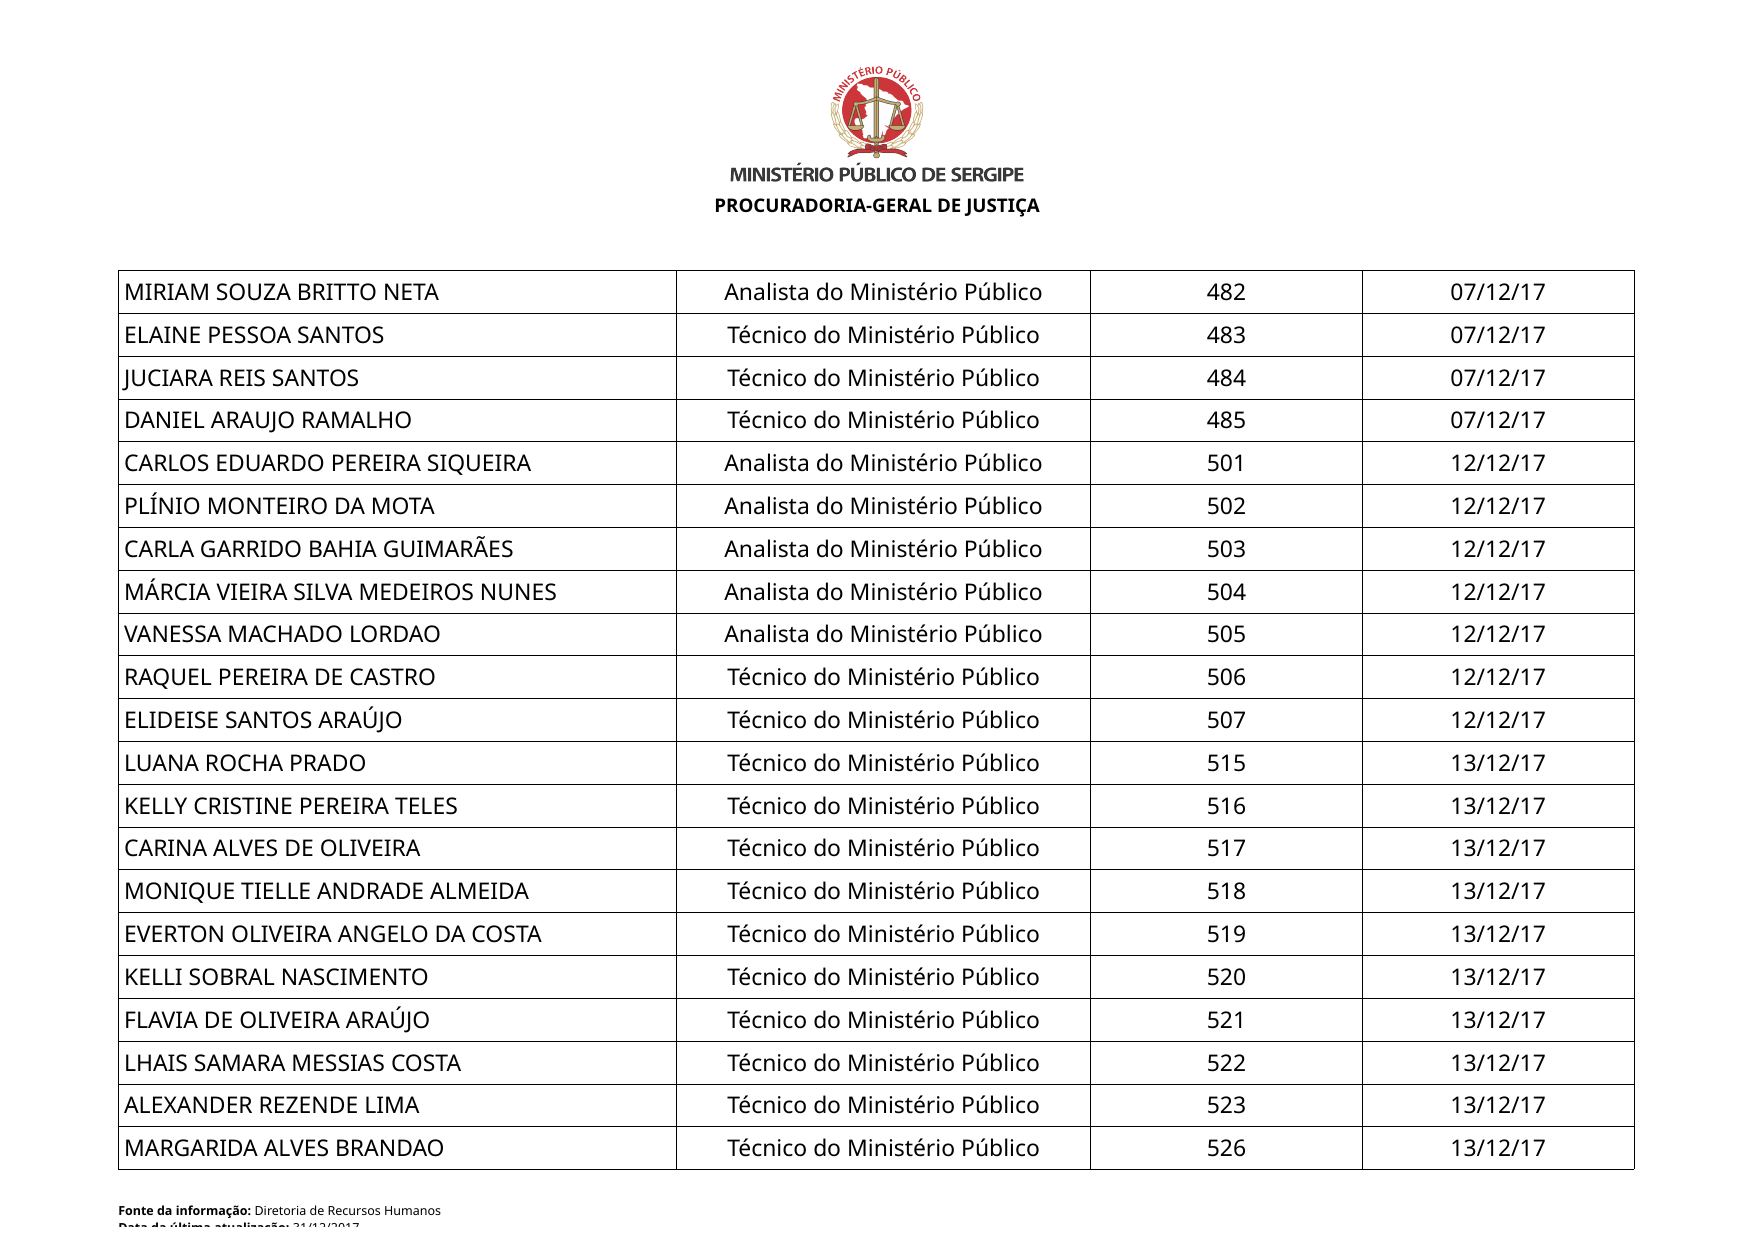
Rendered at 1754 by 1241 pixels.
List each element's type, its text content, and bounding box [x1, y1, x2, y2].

table_cell 13/12/17 [1363, 828, 1634, 869]
table_cell EVERTON OLIVEIRA ANGELO DA COSTA [119, 913, 676, 955]
table_cell 523 [1091, 1085, 1362, 1126]
table_cell Analista do Ministério Público [677, 528, 1090, 570]
table_cell 501 [1091, 442, 1362, 484]
table_cell 07/12/17 [1363, 357, 1634, 398]
picture [730, 66, 1024, 185]
table_cell 485 [1091, 400, 1362, 441]
table_cell 12/12/17 [1363, 442, 1634, 484]
table_cell CARLA GARRIDO BAHIA GUIMARÃES [119, 528, 676, 570]
table_cell 506 [1091, 656, 1362, 698]
table_cell LUANA ROCHA PRADO [119, 742, 676, 784]
table_cell 13/12/17 [1363, 913, 1634, 955]
table_cell 483 [1091, 314, 1362, 356]
table_cell 07/12/17 [1363, 314, 1634, 356]
table_cell 13/12/17 [1363, 1085, 1634, 1126]
table_cell 12/12/17 [1363, 656, 1634, 698]
table_cell Analista do Ministério Público [677, 571, 1090, 612]
table_cell Técnico do Ministério Público [677, 656, 1090, 698]
table_cell Analista do Ministério Público [677, 614, 1090, 655]
table_cell LHAIS SAMARA MESSIAS COSTA [119, 1042, 676, 1083]
table_cell 502 [1091, 485, 1362, 527]
table_cell JUCIARA REIS SANTOS [119, 357, 676, 398]
table_cell Técnico do Ministério Público [677, 956, 1090, 998]
table_cell Analista do Ministério Público [677, 485, 1090, 527]
table_cell 13/12/17 [1363, 1127, 1634, 1169]
table_cell PLÍNIO MONTEIRO DA MOTA [119, 485, 676, 527]
table_cell Técnico do Ministério Público [677, 913, 1090, 955]
table_cell KELLI SOBRAL NASCIMENTO [119, 956, 676, 998]
table_cell 12/12/17 [1363, 571, 1634, 612]
table_cell 12/12/17 [1363, 528, 1634, 570]
table_cell 521 [1091, 999, 1362, 1041]
table_cell 517 [1091, 828, 1362, 869]
table_cell 12/12/17 [1363, 485, 1634, 527]
table_cell KELLY CRISTINE PEREIRA TELES [119, 785, 676, 827]
table_cell CARINA ALVES DE OLIVEIRA [119, 828, 676, 869]
table_cell Técnico do Ministério Público [677, 1085, 1090, 1126]
table_cell 13/12/17 [1363, 785, 1634, 827]
table_cell 519 [1091, 913, 1362, 955]
table_cell 13/12/17 [1363, 1042, 1634, 1083]
table_cell 522 [1091, 1042, 1362, 1083]
table_cell 13/12/17 [1363, 999, 1634, 1041]
table_cell 07/12/17 [1363, 271, 1634, 313]
table_cell RAQUEL PEREIRA DE CASTRO [119, 656, 676, 698]
table_cell Técnico do Ministério Público [677, 742, 1090, 784]
table_cell 12/12/17 [1363, 699, 1634, 741]
table_cell Analista do Ministério Público [677, 442, 1090, 484]
table_cell Técnico do Ministério Público [677, 1127, 1090, 1169]
table_cell ELAINE PESSOA SANTOS [119, 314, 676, 356]
table_cell 13/12/17 [1363, 870, 1634, 912]
table_cell Analista do Ministério Público [677, 271, 1090, 313]
table_cell 503 [1091, 528, 1362, 570]
table_cell 515 [1091, 742, 1362, 784]
table_cell 518 [1091, 870, 1362, 912]
table_cell CARLOS EDUARDO PEREIRA SIQUEIRA [119, 442, 676, 484]
table_cell 13/12/17 [1363, 742, 1634, 784]
table_cell 484 [1091, 357, 1362, 398]
table_cell 505 [1091, 614, 1362, 655]
table_cell MONIQUE TIELLE ANDRADE ALMEIDA [119, 870, 676, 912]
table_cell MIRIAM SOUZA BRITTO NETA [119, 271, 676, 313]
table_cell MARGARIDA ALVES BRANDAO [119, 1127, 676, 1169]
table_cell VANESSA MACHADO LORDAO [119, 614, 676, 655]
table_cell 507 [1091, 699, 1362, 741]
table_cell 504 [1091, 571, 1362, 612]
table_cell 516 [1091, 785, 1362, 827]
table_cell 526 [1091, 1127, 1362, 1169]
table_cell DANIEL ARAUJO RAMALHO [119, 400, 676, 441]
table_cell 07/12/17 [1363, 400, 1634, 441]
table_cell Técnico do Ministério Público [677, 785, 1090, 827]
table_cell Técnico do Ministério Público [677, 870, 1090, 912]
table_cell Técnico do Ministério Público [677, 357, 1090, 398]
table_cell 520 [1091, 956, 1362, 998]
table_cell 12/12/17 [1363, 614, 1634, 655]
table_cell Técnico do Ministério Público [677, 314, 1090, 356]
table_cell FLAVIA DE OLIVEIRA ARAÚJO [119, 999, 676, 1041]
table_cell 482 [1091, 271, 1362, 313]
table_cell Técnico do Ministério Público [677, 999, 1090, 1041]
table_cell Técnico do Ministério Público [677, 828, 1090, 869]
table_cell MÁRCIA VIEIRA SILVA MEDEIROS NUNES [119, 571, 676, 612]
table_cell ELIDEISE SANTOS ARAÚJO [119, 699, 676, 741]
table_cell ALEXANDER REZENDE LIMA [119, 1085, 676, 1126]
table_cell Técnico do Ministério Público [677, 1042, 1090, 1083]
table_cell 13/12/17 [1363, 956, 1634, 998]
table_cell Técnico do Ministério Público [677, 699, 1090, 741]
table_cell Técnico do Ministério Público [677, 400, 1090, 441]
